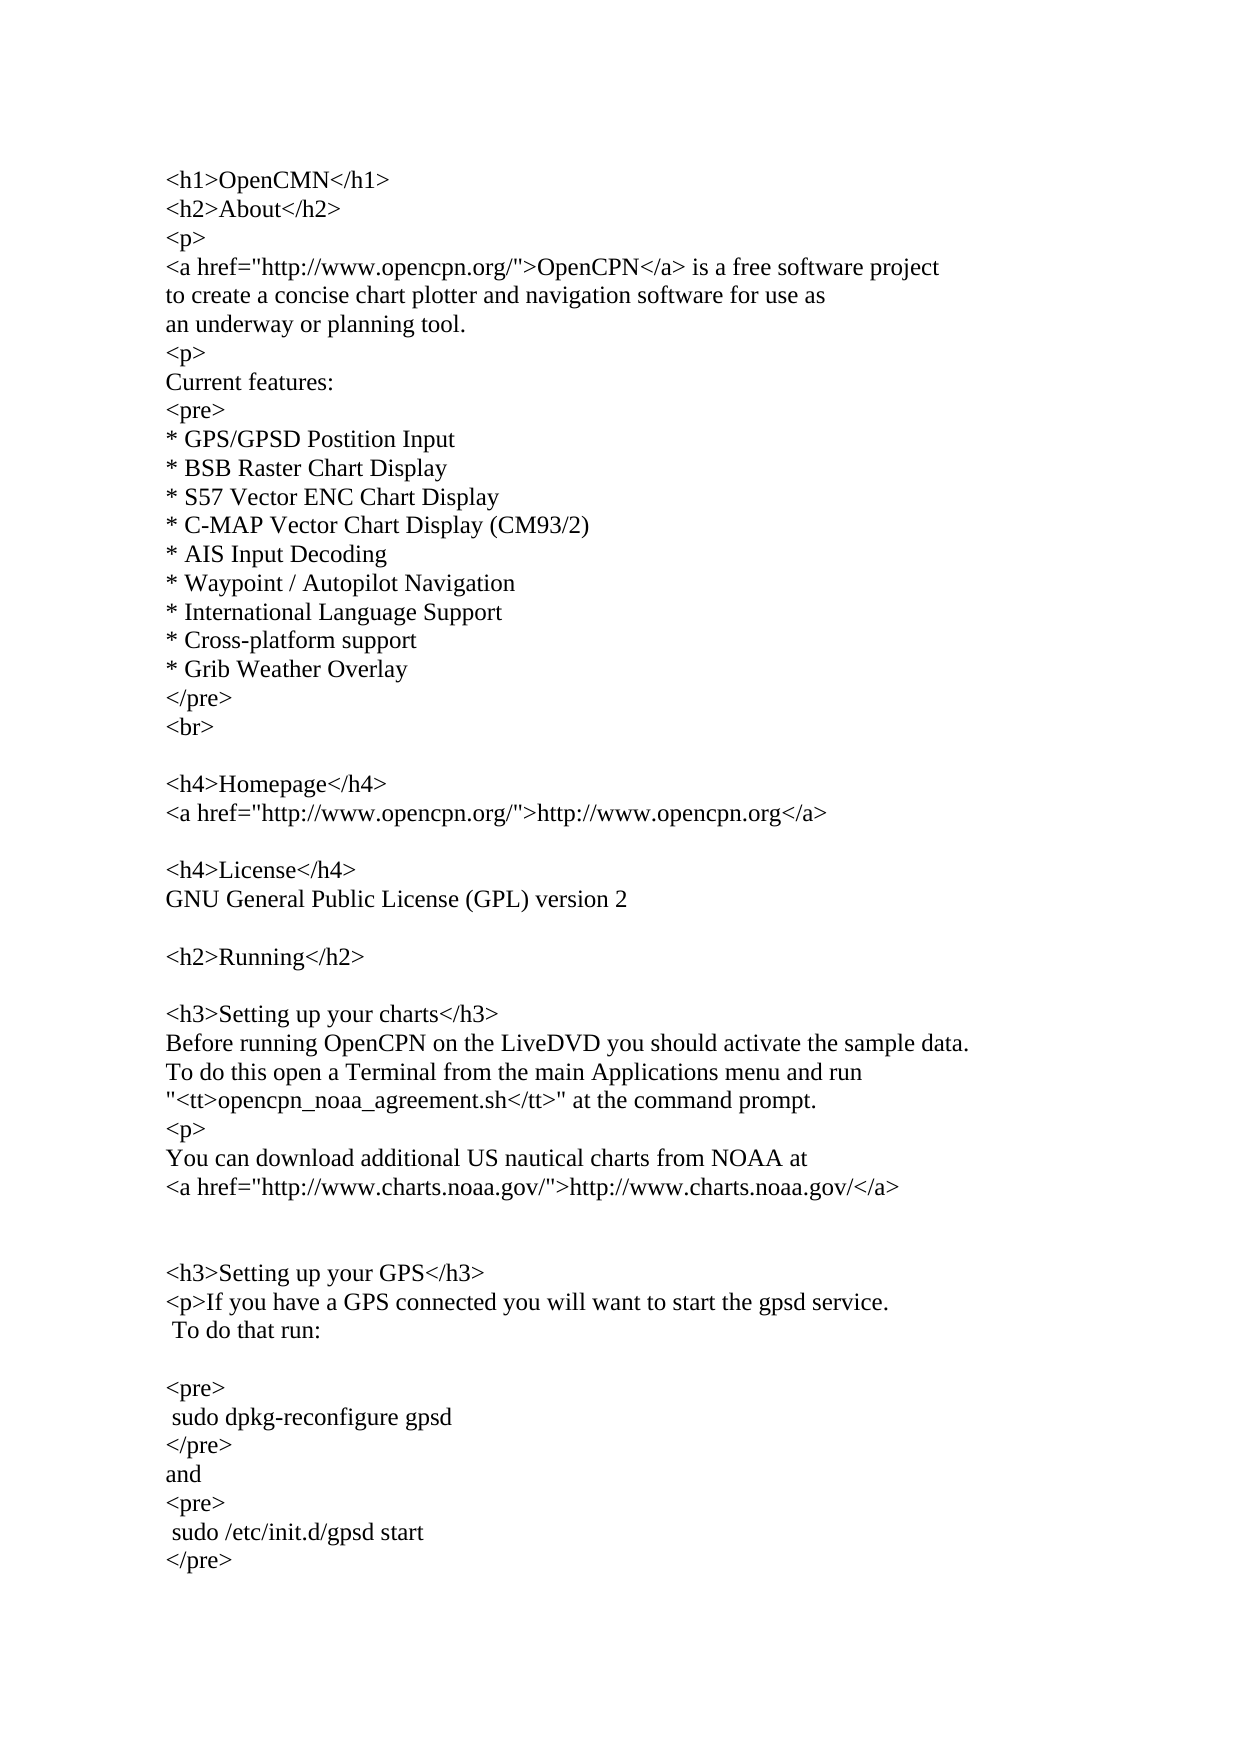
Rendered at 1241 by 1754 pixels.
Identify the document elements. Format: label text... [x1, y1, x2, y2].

text <p> [165, 1114, 1075, 1143]
text Current features: [165, 367, 1075, 395]
text <a href="http://www.charts.noaa.gov/">http://www.charts.noaa.gov/</a> [165, 1172, 1075, 1200]
text To do this open a Terminal from the main Applications menu and run [165, 1057, 1075, 1085]
text sudo /etc/init.d/gpsd start [165, 1517, 1075, 1545]
text * Waypoint / Autopilot Navigation [165, 568, 1075, 597]
text * AIS Input Decoding [165, 539, 1075, 568]
text * Grib Weather Overlay [165, 654, 1075, 683]
text <pre> [165, 1488, 1075, 1517]
text <p>If you have a GPS connected you will want to start the gpsd service. [165, 1287, 1075, 1315]
text Before running OpenCPN on the LiveDVD you should activate the sample data. [165, 1028, 1075, 1057]
text <h2>About</h2> [165, 194, 1075, 223]
text <pre> [165, 1373, 1075, 1402]
text sudo dpkg-reconfigure gpsd [165, 1402, 1075, 1430]
text To do that run: [165, 1315, 1075, 1344]
text * Cross-platform support [165, 625, 1075, 654]
text * BSB Raster Chart Display [165, 453, 1075, 482]
text <h3>Setting up your GPS</h3> [165, 1258, 1075, 1287]
text * International Language Support [165, 597, 1075, 625]
text an underway or planning tool. [165, 309, 1075, 338]
text * S57 Vector ENC Chart Display [165, 482, 1075, 510]
text <h4>Homepage</h4> [165, 769, 1075, 798]
text * C-MAP Vector Chart Display (CM93/2) [165, 510, 1075, 539]
text <h2>Running</h2> [165, 942, 1075, 970]
text You can download additional US nautical charts from NOAA at [165, 1143, 1075, 1172]
text to create a concise chart plotter and navigation software for use as [165, 280, 1075, 309]
text <h4>License</h4> [165, 855, 1075, 884]
text <p> [165, 223, 1075, 252]
text "<tt>opencpn_noaa_agreement.sh</tt>" at the command prompt. [165, 1085, 1075, 1114]
text <h1>OpenCMN</h1> [165, 165, 1075, 194]
text </pre> [165, 1545, 1075, 1574]
text <h3>Setting up your charts</h3> [165, 999, 1075, 1028]
text <p> [165, 338, 1075, 367]
text <br> [165, 712, 1075, 740]
text GNU General Public License (GPL) version 2 [165, 884, 1075, 913]
text * GPS/GPSD Postition Input [165, 424, 1075, 453]
text <a href="http://www.opencpn.org/">OpenCPN</a> is a free software project [165, 252, 1075, 280]
text and [165, 1459, 1075, 1488]
text <a href="http://www.opencpn.org/">http://www.opencpn.org</a> [165, 798, 1075, 827]
text <pre> [165, 395, 1075, 424]
text </pre> [165, 1430, 1075, 1459]
text </pre> [165, 683, 1075, 712]
